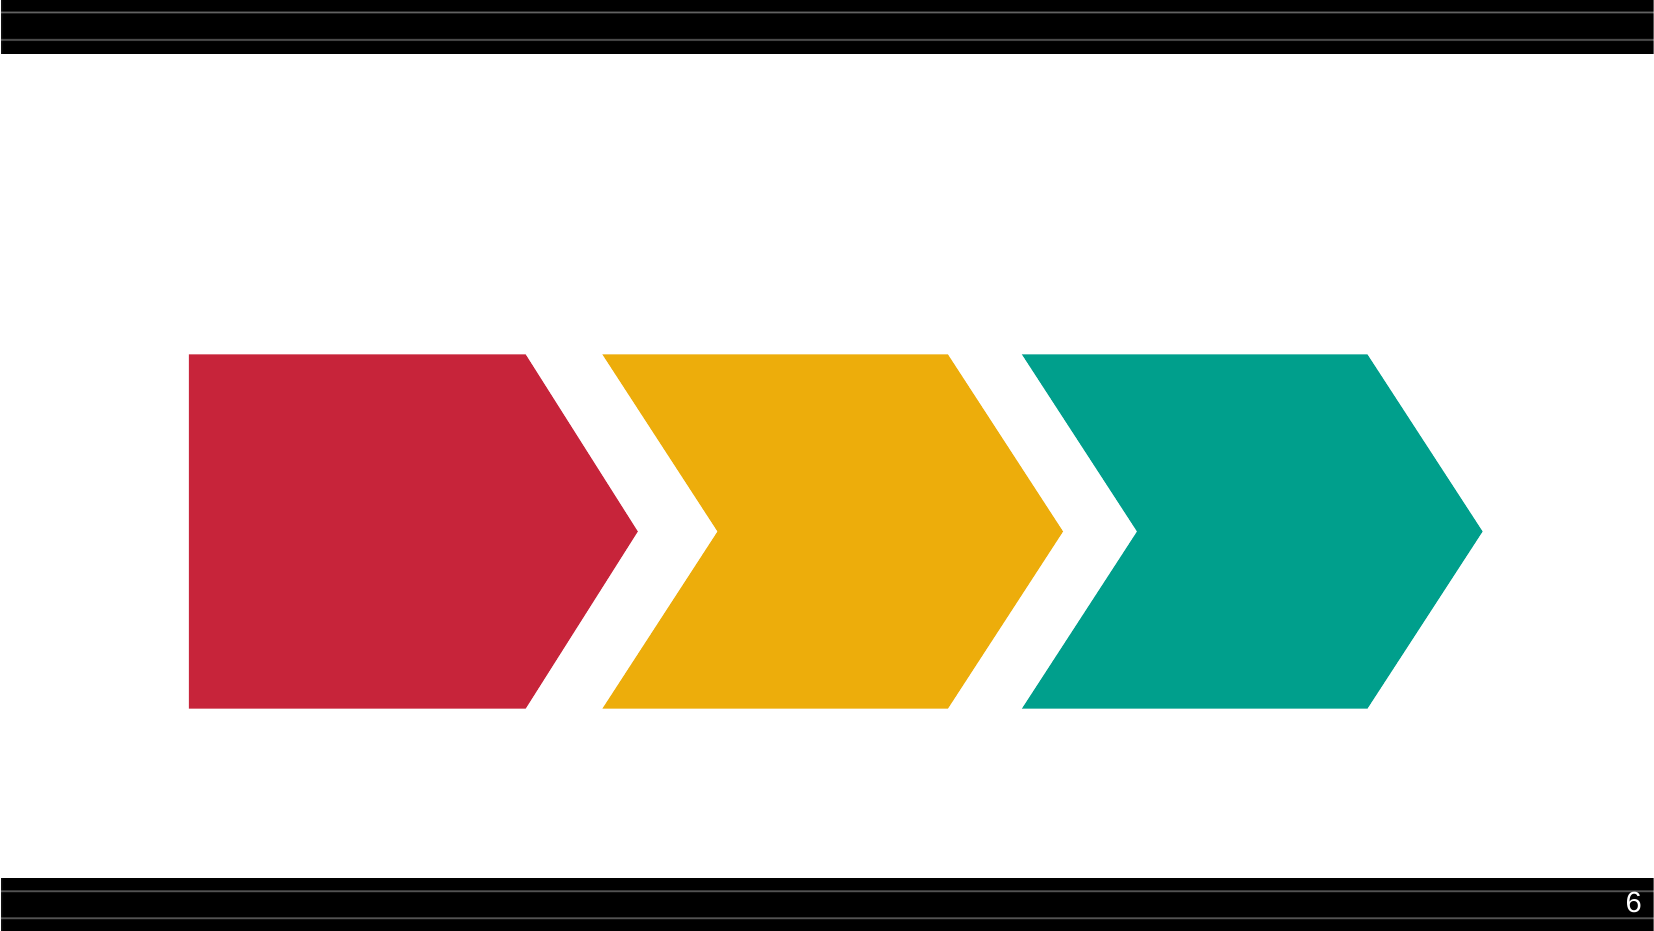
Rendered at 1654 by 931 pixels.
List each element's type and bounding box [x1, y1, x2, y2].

text_box [188, 354, 638, 709]
text_box [602, 354, 1064, 709]
picture [1, 878, 1654, 931]
picture [1, 0, 1654, 54]
